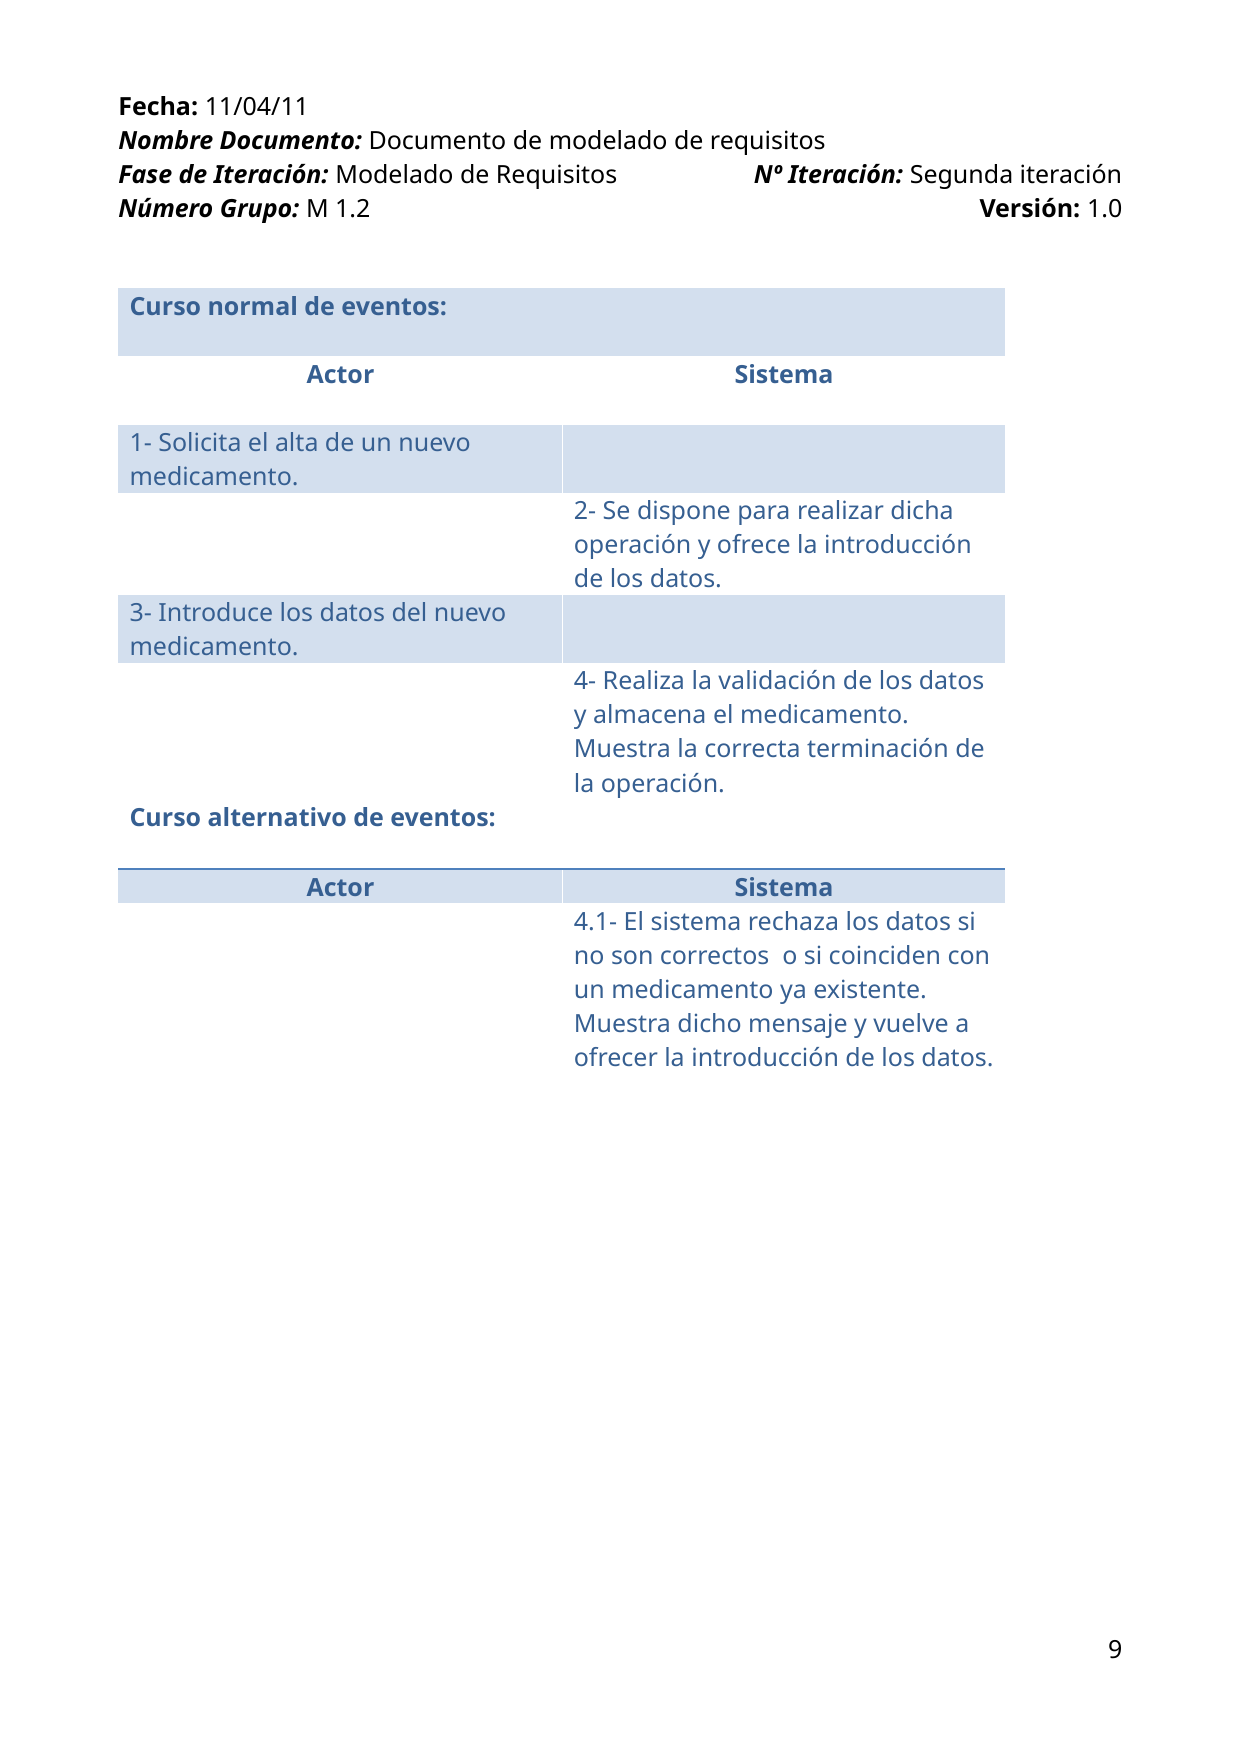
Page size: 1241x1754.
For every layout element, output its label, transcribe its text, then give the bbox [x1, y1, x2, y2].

table_cell [118, 904, 562, 1074]
table_cell Actor [118, 870, 562, 903]
table_cell 3- Introduce los datos del nuevo medicamento. [118, 595, 562, 663]
table_cell Actor [118, 356, 562, 424]
table_cell 2- Se dispone para realizar dicha operación y ofrece la introducción de los datos. [563, 493, 1005, 595]
table_cell [563, 425, 1005, 493]
table_header Curso normal de eventos: [118, 288, 1005, 356]
table_cell [563, 595, 1005, 663]
table_cell [118, 493, 562, 595]
table_cell 4- Realiza la validación de los datos y almacena el medicamento. Muestra la correcta terminación de la operación. [563, 663, 1005, 799]
table_cell Sistema [563, 356, 1005, 424]
table_cell [118, 663, 562, 799]
table_cell Curso alternativo de eventos: [118, 799, 1005, 867]
table_cell 1- Solicita el alta de un nuevo medicamento. [118, 425, 562, 493]
table_cell 4.1- El sistema rechaza los datos si no son correctos o si coinciden con un medicamento ya existente. Muestra dicho mensaje y vuelve a ofrecer la introducción de los datos. [563, 904, 1005, 1074]
table_cell Sistema [563, 870, 1005, 903]
